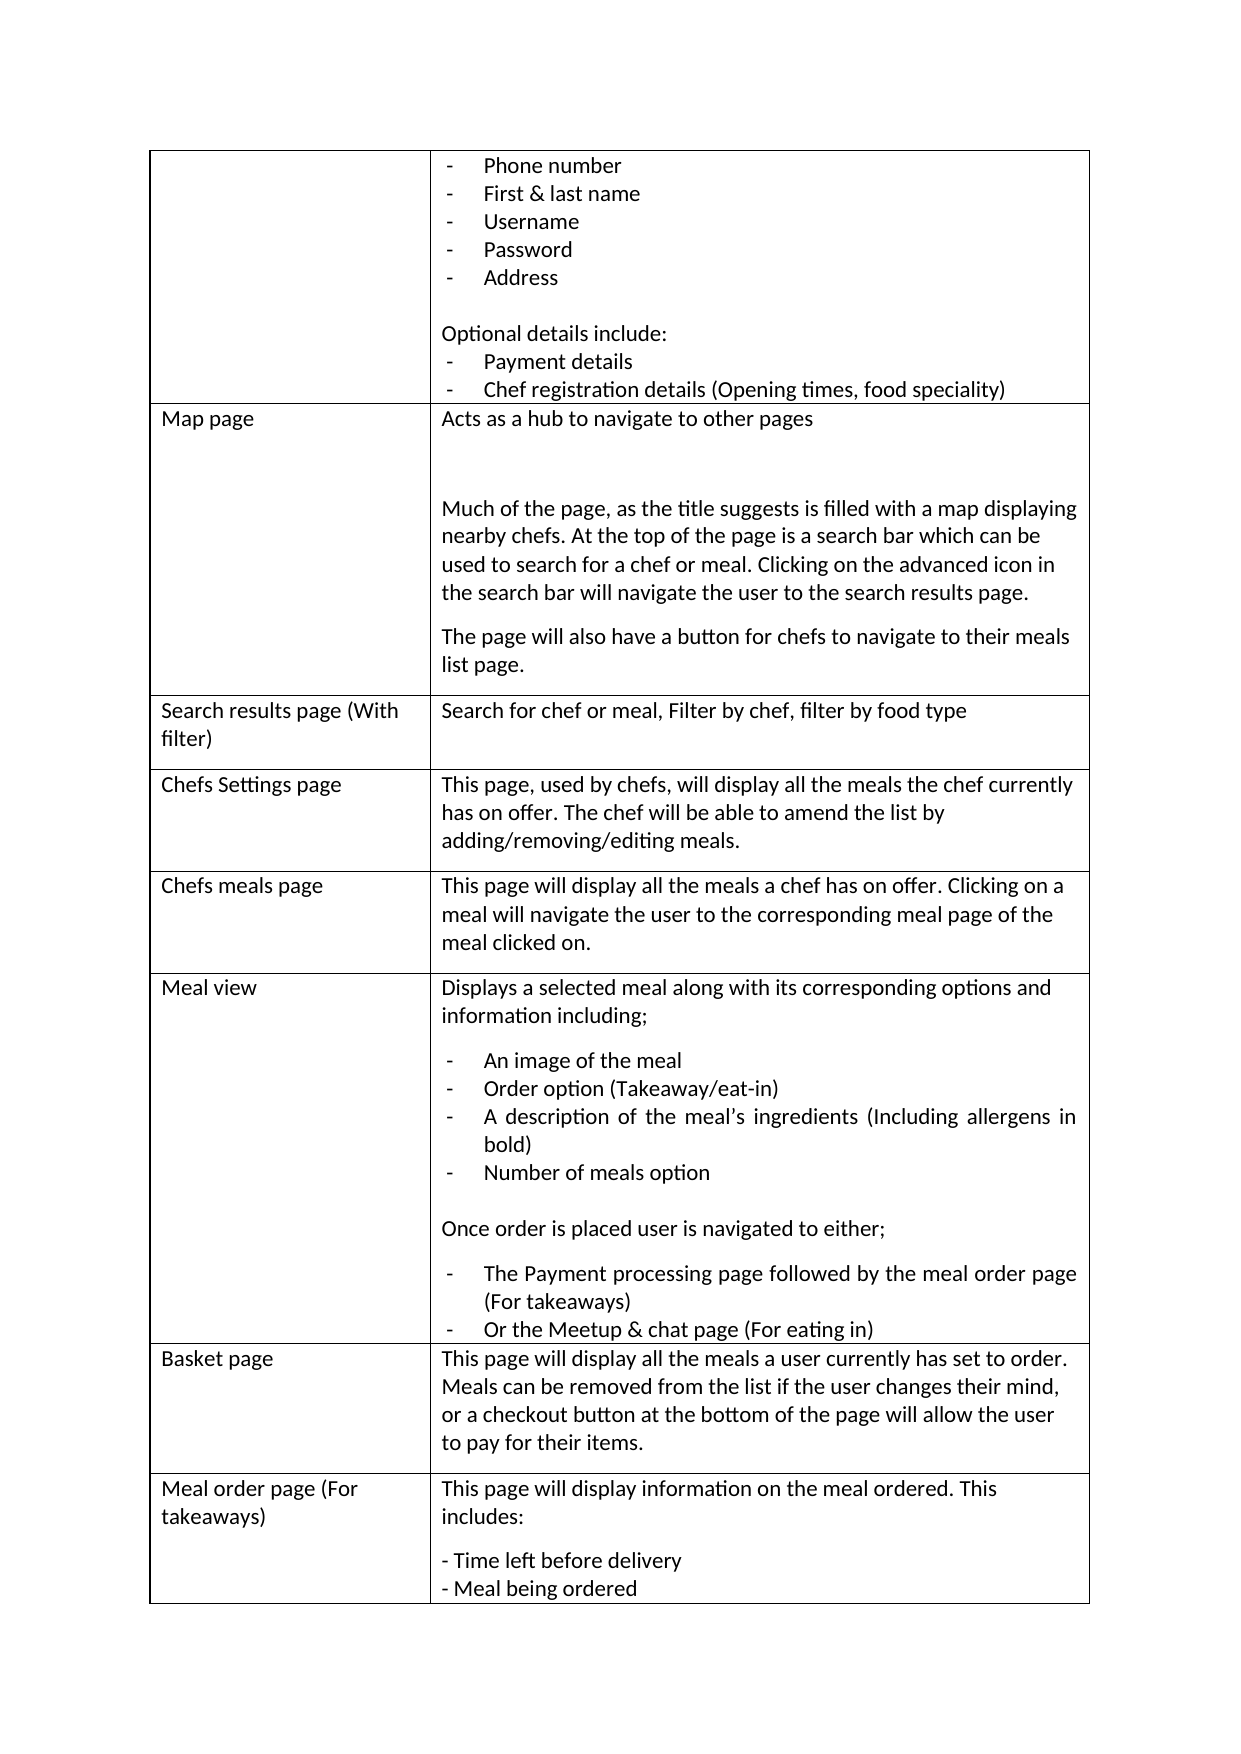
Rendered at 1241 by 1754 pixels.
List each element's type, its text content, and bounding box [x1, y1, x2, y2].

table_cell Acts as a hub to navigate to other pages Much of the page, as the title suggests is filled with a map displaying nearby chefs. At the top of the page is a search bar which can be used to search for a chef or meal. Clicking on the advanced icon in the search bar will navigate the user to the search results page. The page will also have a button for chefs to navigate to their meals list page. [431, 404, 1089, 695]
table_cell Phone number First & last name Username Password Address Optional details include: Payment details Chef registration details (Opening times, food speciality) [431, 151, 1089, 403]
table_cell Map page [151, 404, 430, 695]
table_cell This page, used by chefs, will display all the meals the chef currently has on offer. The chef will be able to amend the list by adding/removing/editing meals. [431, 770, 1089, 871]
table_cell [151, 151, 430, 403]
table_cell Basket page [151, 1344, 430, 1473]
table_cell Search results page (With filter) [151, 696, 430, 769]
table_cell Chefs Settings page [151, 770, 430, 871]
table_cell Meal order page (For takeaways) [151, 1474, 430, 1603]
table_cell This page will display all the meals a chef has on offer. Clicking on a meal will navigate the user to the corresponding meal page of the meal clicked on. [431, 872, 1089, 972]
table_cell This page will display information on the meal ordered. This includes: - Time left before delivery - Meal being ordered [431, 1474, 1089, 1603]
table_cell This page will display all the meals a user currently has set to order. Meals can be removed from the list if the user changes their mind, or a checkout button at the bottom of the page will allow the user to pay for their items. [431, 1344, 1089, 1473]
table_cell Search for chef or meal, Filter by chef, filter by food type [431, 696, 1089, 769]
table_cell Meal view [151, 974, 430, 1343]
table_cell Displays a selected meal along with its corresponding options and information including; An image of the meal Order option (Takeaway/eat-in) A description of the meal’s ingredients (Including allergens in bold) Number of meals option Once order is placed user is navigated to either; The Payment processing page followed by the meal order page (For takeaways) Or the Meetup & chat page (For eating in) [431, 974, 1089, 1343]
table_cell Chefs meals page [151, 872, 430, 972]
